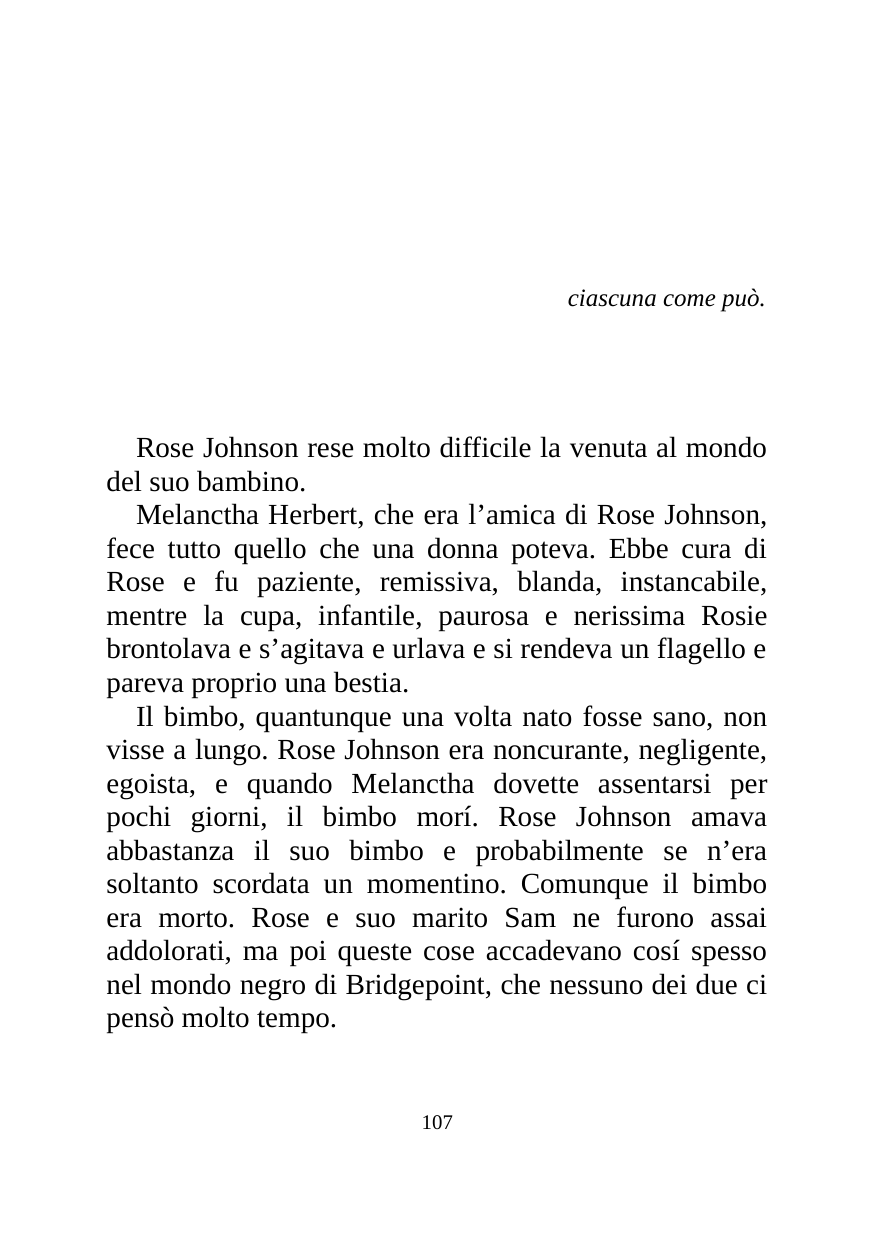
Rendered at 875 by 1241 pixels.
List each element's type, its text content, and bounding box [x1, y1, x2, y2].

text Melanctha Herbert, che era l’amica di Rose Johnson, fece tutto quello che una donna poteva. Ebbe cura di Rose e fu paziente, remissiva, blanda, instancabile, mentre la cupa, infantile, paurosa e nerissima Rosie brontolava e s’agitava e urlava e si rendeva un flagello e pareva proprio una bestia. [106, 497, 768, 699]
text Il bimbo, quantunque una volta nato fosse sano, non visse a lungo. Rose Johnson era noncurante, negligente, egoista, e quando Melanctha dovette assentarsi per pochi giorni, il bimbo morí. Rose Johnson amava abbastanza il suo bimbo e probabilmente se n’era soltanto scordata un momentino. Comunque il bimbo era morto. Rose e suo marito Sam ne furono assai addolorati, ma poi queste cose accadevano cosí spesso nel mondo negro di Bridgepoint, che nessuno dei due ci pensò molto tempo. [106, 699, 768, 1034]
text ciascuna come può. [106, 283, 768, 312]
text Rose Johnson rese molto difficile la venuta al mondo del suo bambino. [106, 430, 768, 497]
